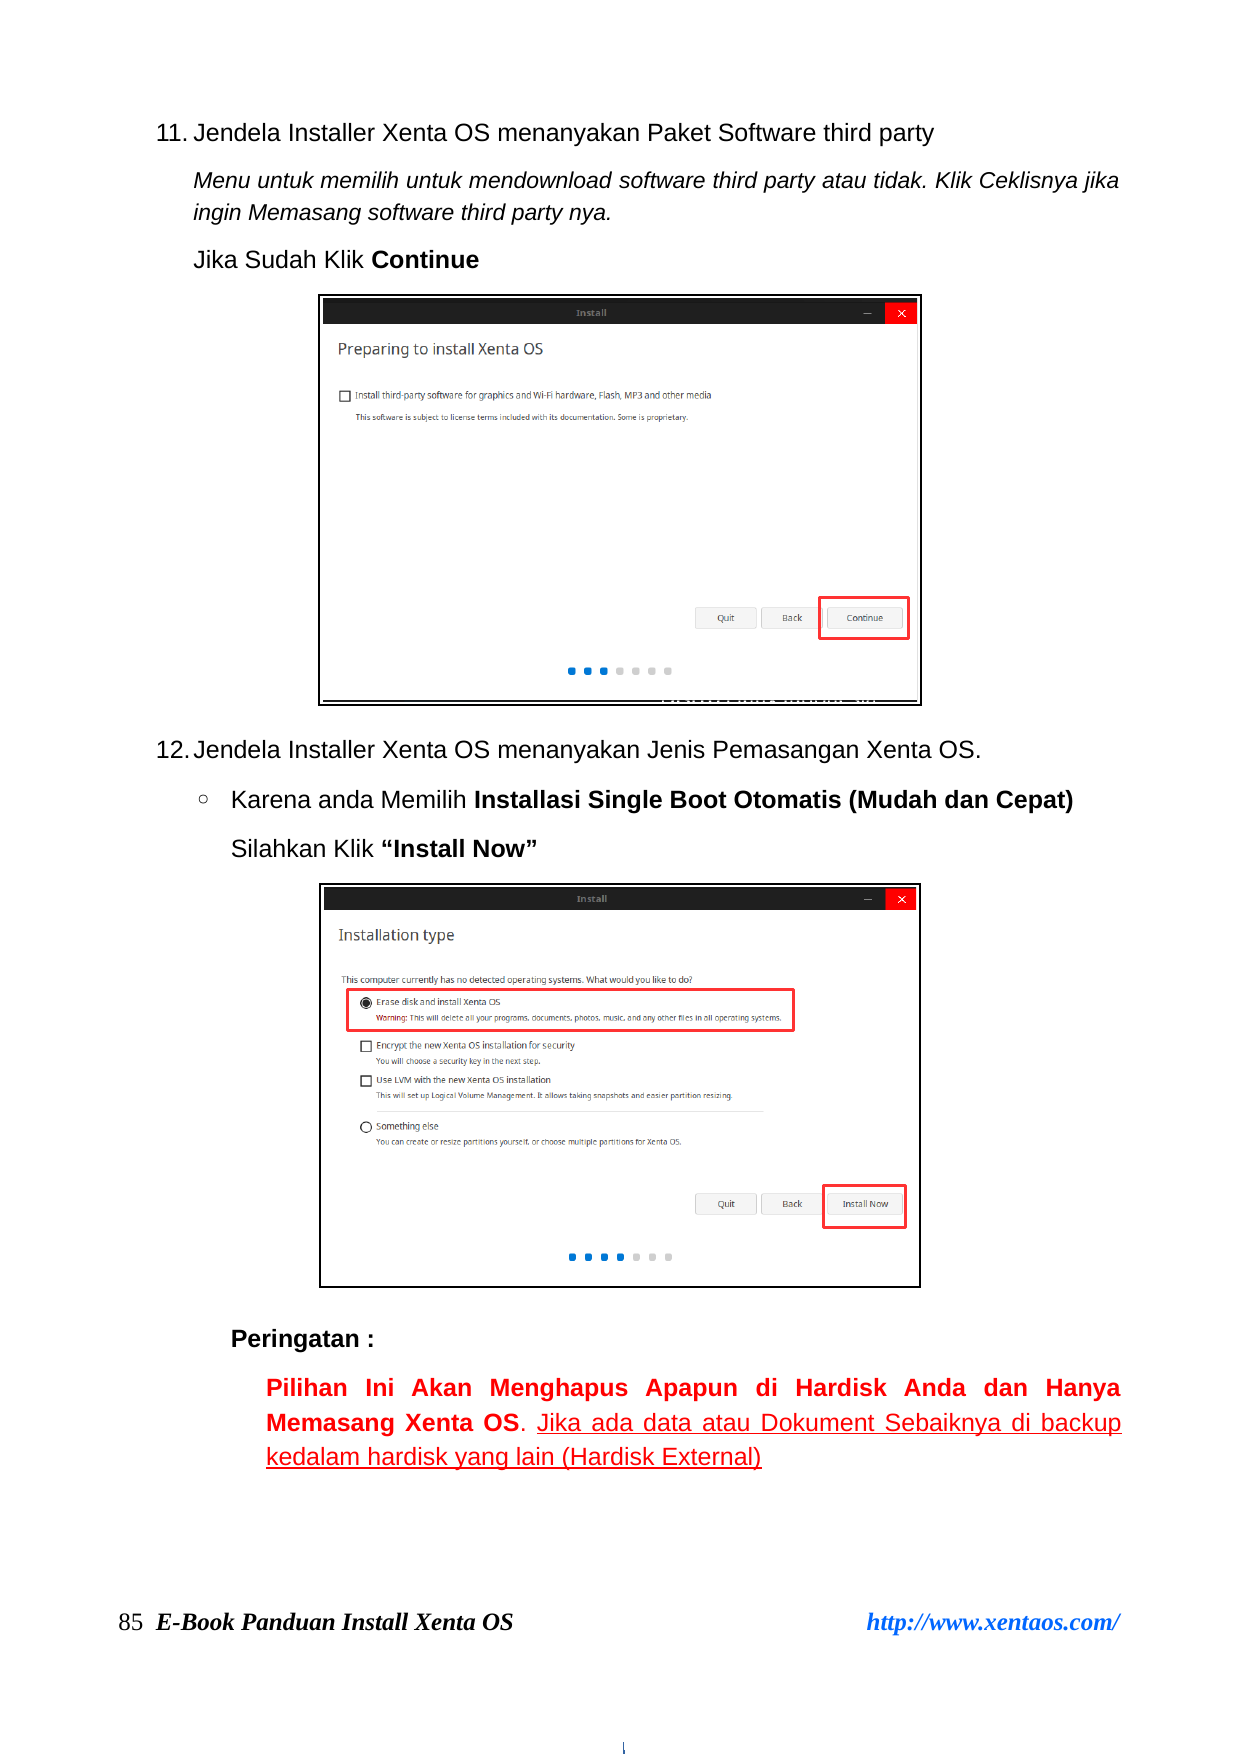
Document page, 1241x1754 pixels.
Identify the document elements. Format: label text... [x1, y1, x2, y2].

list Menu untuk memilih untuk mendownload software third party atau tidak. Klik Ceklisnya jika ingin Memasang software third party nya. [156, 167, 1122, 225]
list Silahkan Klik “Install Now” [193, 834, 1122, 862]
list Jendela Installer Xenta OS menanyakan Paket Software third party [156, 118, 1122, 147]
picture [323, 298, 918, 702]
picture [324, 887, 917, 1283]
list Karena anda Memilih Installasi Single Boot Otomatis (Mudah dan Cepat) [193, 784, 1122, 813]
list Peringatan : [193, 1324, 1122, 1353]
list Jendela Installer Xenta OS menanyakan Jenis Pemasangan Xenta OS. [156, 736, 1122, 764]
list Jika Sudah Klik Continue [156, 245, 1122, 274]
text Pilihan Ini Akan Menghapus Apapun di Hardisk Anda dan Hanya Memasang Xenta OS. Jika ada data atau Dokument Sebaiknya di backup kedalam hardisk yang lain (Hardisk External) [266, 1373, 1122, 1471]
